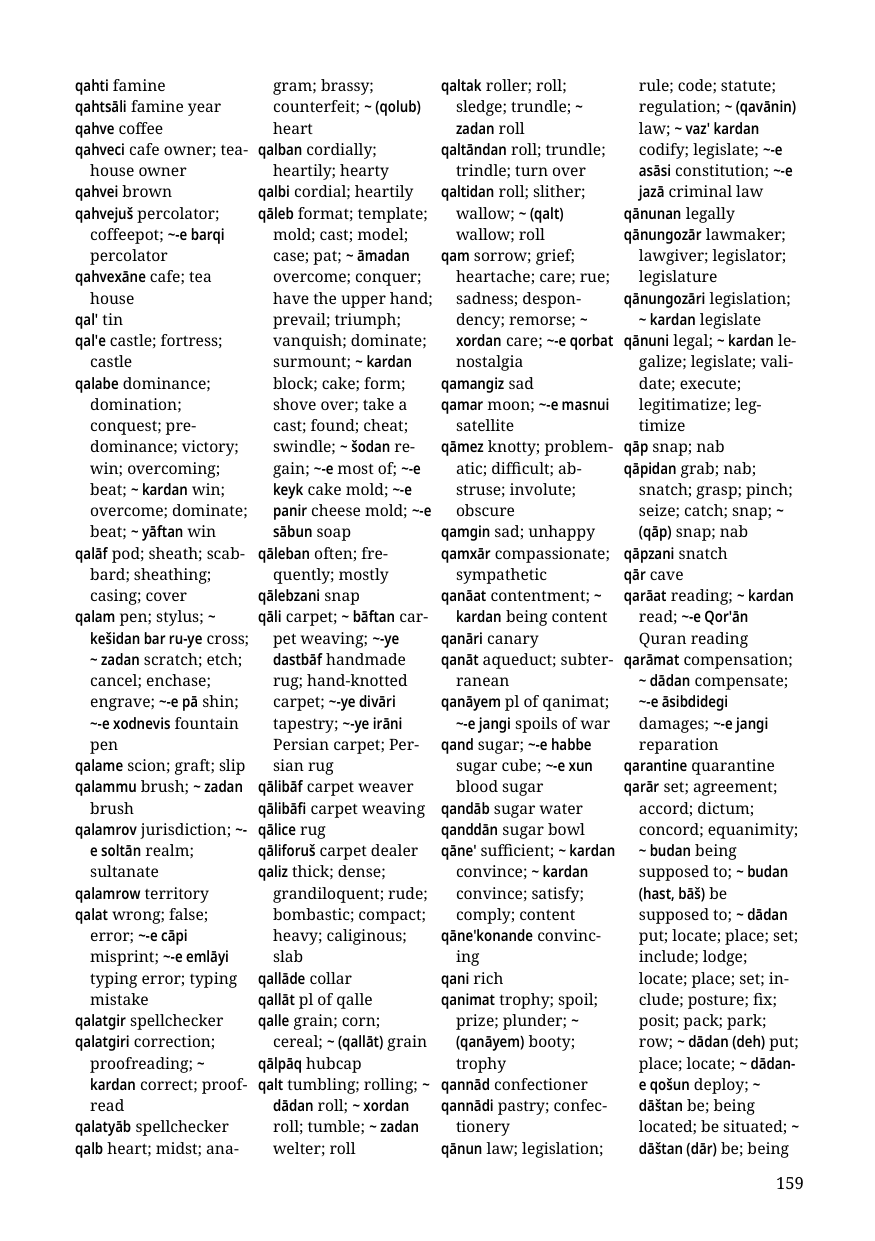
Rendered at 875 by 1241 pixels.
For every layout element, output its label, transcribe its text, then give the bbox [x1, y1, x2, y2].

text qal'e castle; fortress; cas­tle [75, 330, 250, 372]
text qallāde collar [258, 967, 433, 989]
text qaltāndan roll; trundle; trindle; turn over [441, 139, 616, 181]
text qanāt aqueduct; subter­ranean [441, 649, 616, 691]
text qalamrow territory [75, 882, 250, 904]
text qalatgiri correction; proof­reading; ~ kardan correct; proof­read [75, 1031, 250, 1116]
text qahti famine [75, 75, 250, 96]
text qāleban often; fre­quently; mostly [258, 542, 433, 585]
text qandāb sugar water [441, 797, 616, 819]
text qanāyem pl of qanimat; ~-e jangi spoils of war [441, 691, 616, 734]
text qaltak roller; roll; sledge; trun­dle; ~ zadan roll [441, 75, 616, 139]
text qarāmat compensation; ~ dādan compensate; ~-e āsibdidegi damages; ~-e jangi reparation [624, 649, 799, 755]
text qani rich [441, 967, 616, 989]
text qam sorrow; grief; heartache; care; rue; sad­ness; despon­dency; re­morse; ~ xordan care; ~-e qorbat nostalgia [441, 245, 616, 372]
text qahtsāli famine year [75, 96, 250, 117]
text qāne' sufficient; ~ kardan con­vince; ~ kardan con­vince; sat­isfy; comply; content [441, 840, 616, 925]
text qanddān sugar bowl [441, 819, 616, 840]
text qanāri canary [441, 627, 616, 649]
text qāp snap; nab [624, 436, 799, 457]
text qahveci cafe owner; tea­house owner [75, 139, 250, 181]
text qamgin sad; unhappy [441, 521, 616, 542]
text qālpāq hubcap [258, 1052, 433, 1074]
text qalamrov jurisdiction; ~-e soltān realm; sultanate [75, 819, 250, 882]
text qal' tin [75, 309, 250, 330]
text qāpidan grab; nab; snatch; grasp; pinch; seize; catch; snap; ~ (qāp) snap; nab [624, 457, 799, 542]
text qāliforuš carpet dealer [258, 840, 433, 861]
text qamangiz sad [441, 372, 616, 394]
text qaltidan roll; slither; wal­low; ~ (qalt) wallow; roll [441, 181, 616, 245]
text qalb heart; midst; ana­ [75, 1137, 250, 1159]
text qarāat reading; ~ kardan read; ~-e Qor'ān Quran reading [624, 585, 799, 649]
text qalle grain; corn; cereal; ~ (qallāt) grain [258, 1010, 433, 1052]
text qahvejuš percolator; cof­feepot; ~-e barqi percolat­or [75, 202, 250, 266]
text qahvei brown [75, 181, 250, 202]
text qaliz thick; dense; grandilo­quent; rude; bombastic; compact; heavy; caligi­nous; slab [258, 861, 433, 967]
text qalatgir spellchecker [75, 1010, 250, 1031]
text qanimat trophy; spoil; prize; plunder; ~ (qanāyem) booty; trophy [441, 989, 616, 1074]
text qannādi pastry; confec­tionery [441, 1095, 616, 1137]
text qand sugar; ~-e habbe sugar cube; ~-e xun blood sugar [441, 734, 616, 797]
text qalt tumbling; rolling; ~ dādan roll; ~ xordan roll; tumble; ~ zadan welter; roll [258, 1074, 433, 1159]
text qānunan legally [624, 202, 799, 224]
text qālice rug [258, 819, 433, 840]
text qahve coffee [75, 117, 250, 139]
text qannād confectioner [441, 1074, 616, 1095]
text qāpzani snatch [624, 542, 799, 564]
text qāleb format; template; mold; cast; model; case; pat; ~ āmadan over­come; conquer; have the upper hand; prevail; tri­umph; vanquish; domi­nate; sur­mount; ~ kardan block; cake; form; shove over; take a cast; found; cheat; swin­dle; ~ šodan re­gain; ~-e most of; ~-e keyk cake mold; ~-e panir cheese mold; ~-e sābun soap [258, 202, 433, 542]
text qamar moon; ~-e masnui satel­lite [441, 394, 616, 436]
text qāne'konande convinc­ing [441, 925, 616, 967]
text qālibāfi carpet weaving [258, 797, 433, 819]
text qalban cordially; heartily; hearty [258, 139, 433, 181]
text qallāt pl of qalle [258, 989, 433, 1010]
text qarār set; agreement; ac­cord; dictum; concord; equanim­ity; ~ budan be­ing supposed to; ~ budan (hast, bāš) be supposed to; ~ dādan put; lo­cate; place; set; include; lodge; locate; place; set; in­clude; posture; fix; posit; pack; park; row; ~ dādan (deh) put; place; locate; ~ dādan-e qošun deploy; ~ dāštan be; being located; be situated; ~ dāštan (dār) be; being [624, 776, 799, 1159]
text qāmez knotty; problem­atic; difficult; ab­struse; invo­lute; obscure [441, 436, 616, 521]
text qalat wrong; false; error; ~-e cāpi misprint; ~-e emlāyi typing error; typ­ing mis­take [75, 904, 250, 1010]
text qānungozāri legislation; ~ kardan legislate [624, 287, 799, 330]
text qānuni legal; ~ kardan le­galize; legislate; vali­date; execute; legitima­tize; leg­timize [624, 330, 799, 436]
text qahvexāne cafe; tea house [75, 266, 250, 309]
text qanāat contentment; ~ kardan being content [441, 585, 616, 627]
text qānun law; legislation; [441, 1137, 616, 1159]
text qalatyāb spellchecker [75, 1116, 250, 1137]
text qāli carpet; ~ bāftan car­pet weaving; ~-ye dastbāf hand­made rug; hand-knotted car­pet; ~-ye divāri tapestry; ~-ye irāni Persian carpet; Per­sian rug [258, 606, 433, 776]
text qamxār compassionate; sympa­thetic [441, 542, 616, 585]
text qalame scion; graft; slip [75, 755, 250, 776]
text qālibāf carpet weaver [258, 776, 433, 797]
text qalāf pod; sheath; scab­bard; sheathing; casing; cover [75, 542, 250, 606]
text qalbi cordial; heartily [258, 181, 433, 202]
text gram; brassy; counterfeit; ~ (qolub) heart [258, 75, 433, 139]
text qalam pen; stylus; ~ kešidan bar ru-ye cross; ~ zadan scratch; etch; cancel; en­chase; engrave; ~-e pā shin; ~-e xodnevis foun­tain pen [75, 606, 250, 755]
text qānungozār lawmaker; law­giver; legislator; legislat­ure [624, 224, 799, 287]
text qār cave [624, 564, 799, 585]
text qālebzani snap [258, 585, 433, 606]
text qarantine quarantine [624, 755, 799, 776]
text rule; code; statute; regu­lation; ~ (qavānin) law; ~ vaz' kardan codify; legislate; ~-e asāsi con­stitution; ~-e jazā crimi­nal law [624, 75, 799, 202]
text qalammu brush; ~ zadan brush [75, 776, 250, 819]
text qalabe dominance; domi­nation; conquest; pre­dominance; victory; win; over­coming; beat; ~ kardan win; overcome; dominate; beat; ~ yāftan win [75, 372, 250, 542]
